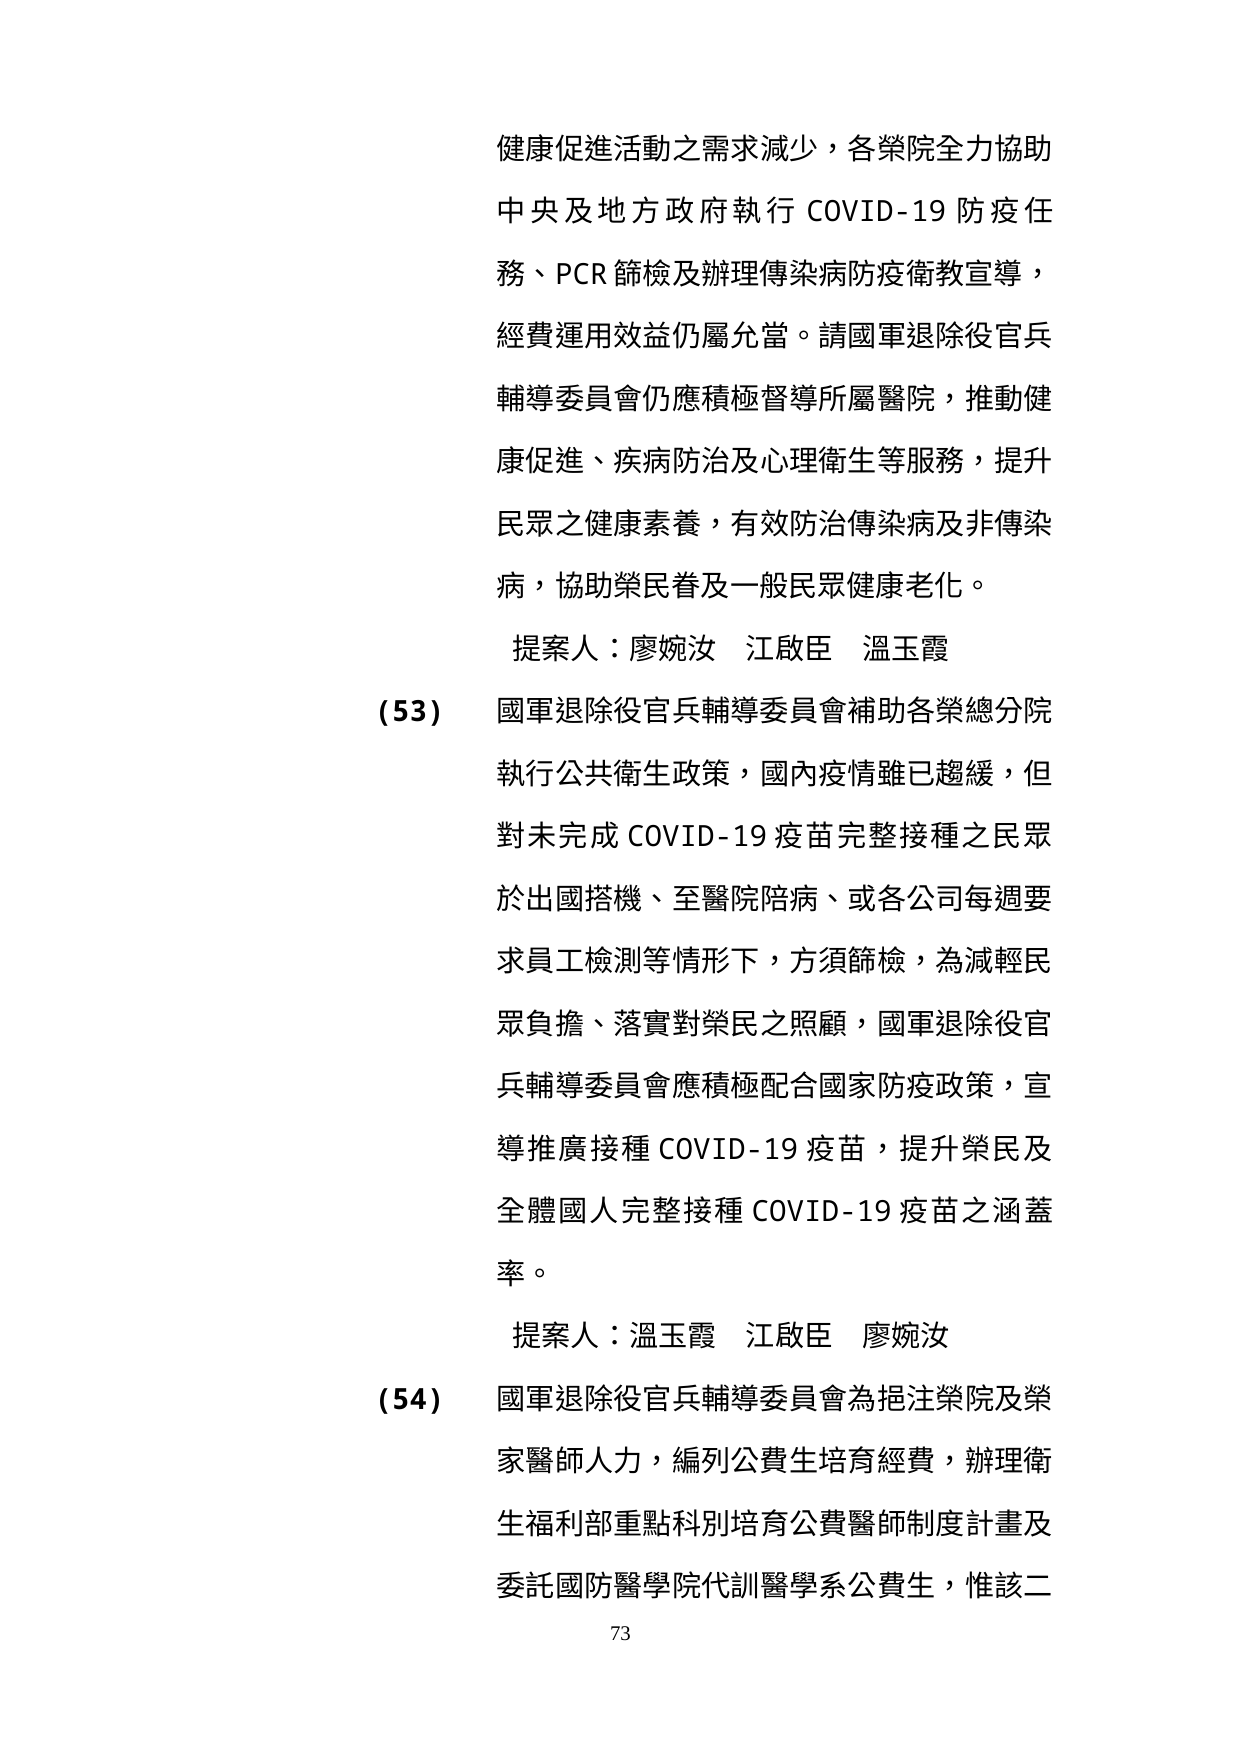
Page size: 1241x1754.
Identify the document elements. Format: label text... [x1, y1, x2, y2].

list 國軍退除役官兵輔導委員會補助各榮總分院執行公共衛生政策，國內疫情雖已趨緩，但對未完成COVID-19疫苗完整接種之民眾於出國搭機、至醫院陪病、或各公司每週要求員工檢測等情形下，方須篩檢，為減輕民眾負擔、落實對榮民之照顧，國軍退除役官兵輔導委員會應積極配合國家防疫政策，宣導推廣接種COVID-19疫苗，提升榮民及全體國人完整接種COVID-19疫苗之涵蓋率。 [374, 667, 1053, 1292]
text 提案人：廖婉汝 江啟臣 溫玉霞 [512, 605, 1053, 667]
list 國軍退除役官兵輔導委員會為挹注榮院及榮家醫師人力，編列公費生培育經費，辦理衛生福利部重點科別培育公費醫師制度計畫及委託國防醫學院代訓醫學系公費生，惟該二 [374, 1355, 1053, 1605]
text 提案人：溫玉霞 江啟臣 廖婉汝 [512, 1292, 1053, 1355]
list 健康促進活動之需求減少，各榮院全力協助中央及地方政府執行COVID-19防疫任務、PCR篩檢及辦理傳染病防疫衛教宣導，經費運用效益仍屬允當。請國軍退除役官兵輔導委員會仍應積極督導所屬醫院，推動健康促進、疾病防治及心理衛生等服務，提升民眾之健康素養，有效防治傳染病及非傳染病，協助榮民眷及一般民眾健康老化。 [374, 105, 1053, 605]
